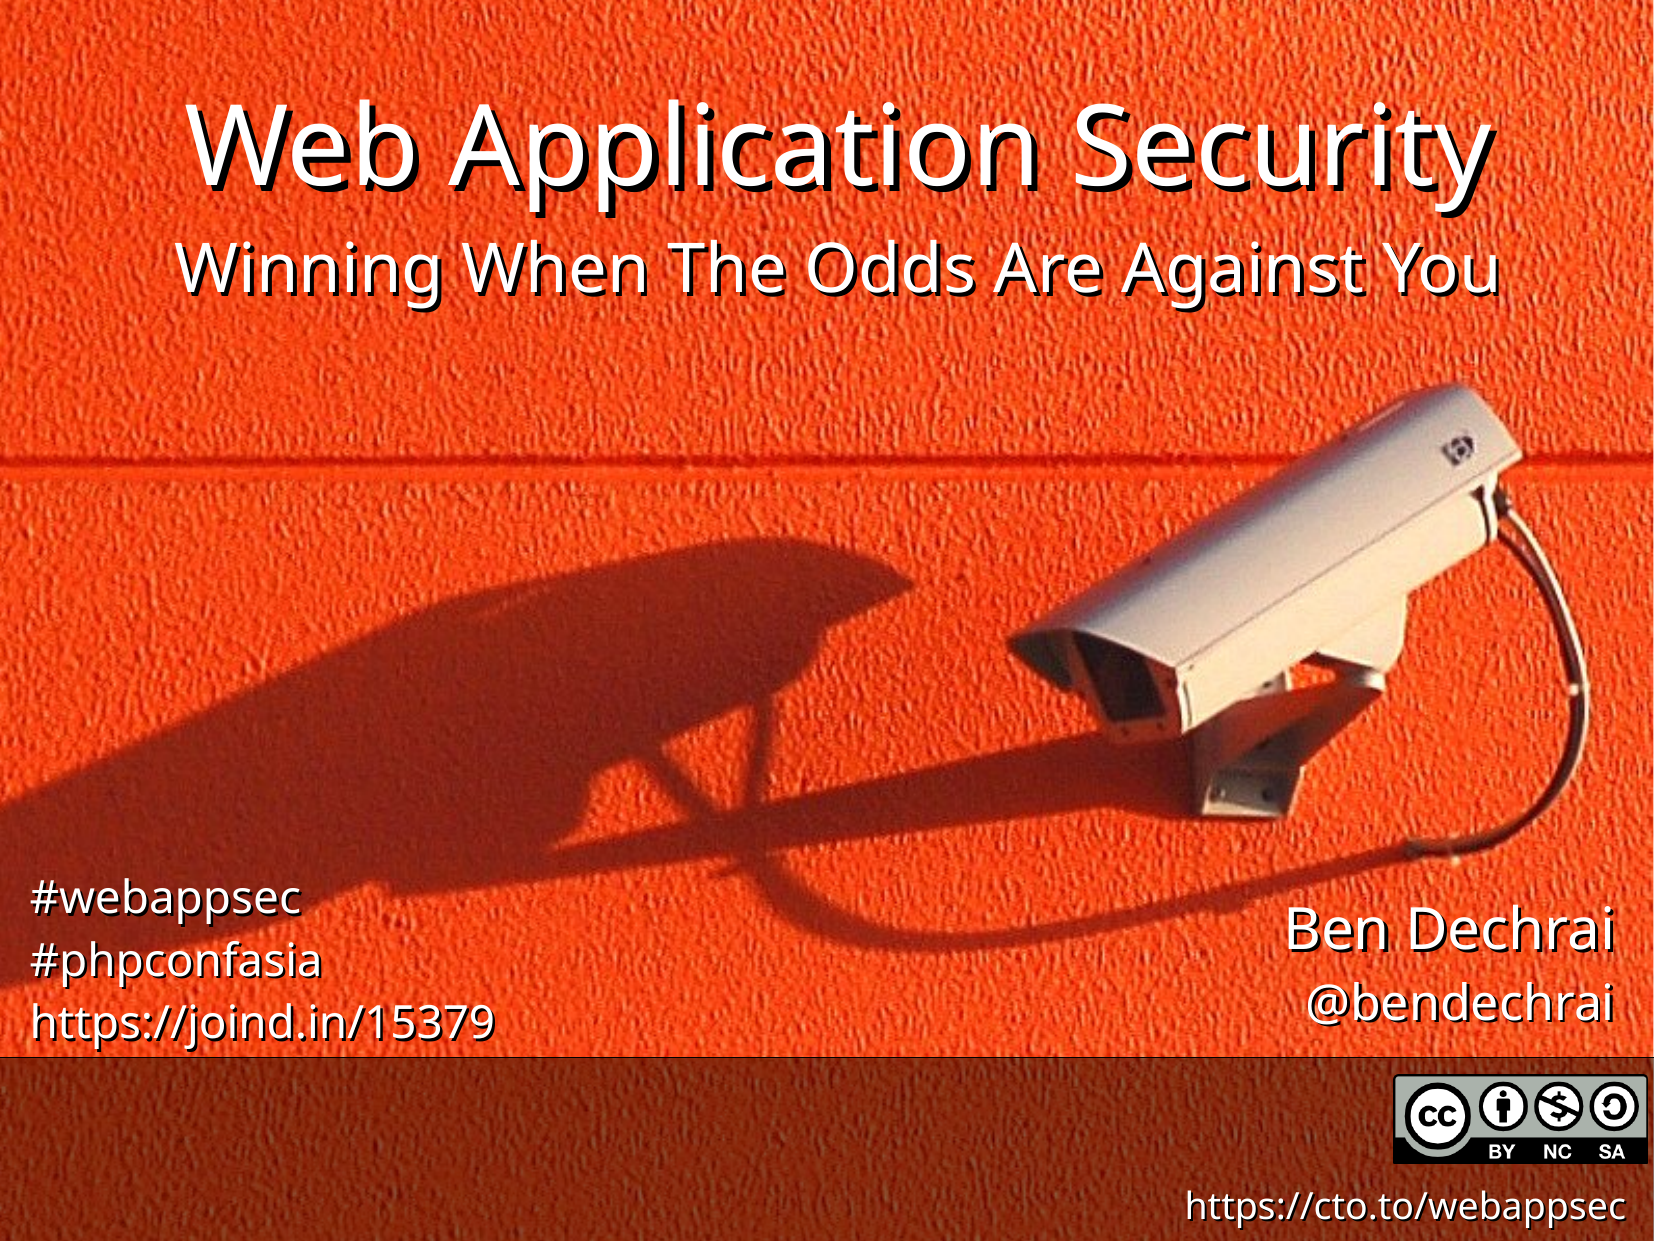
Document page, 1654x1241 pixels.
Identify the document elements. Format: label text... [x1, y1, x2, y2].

text_box Web Application Security Winning When The Odds Are Against You [82, 0, 1595, 390]
text_box https://cto.to/webappsec [1145, 1163, 1654, 1241]
picture [0, 0, 1654, 1057]
text_box Ben Dechrai @bendechrai [1169, 879, 1630, 1057]
text_box #webappsec #phpconfasia https://joind.in/15379 [29, 872, 626, 1046]
text_box [0, 1057, 1654, 1241]
picture [1393, 1074, 1648, 1163]
